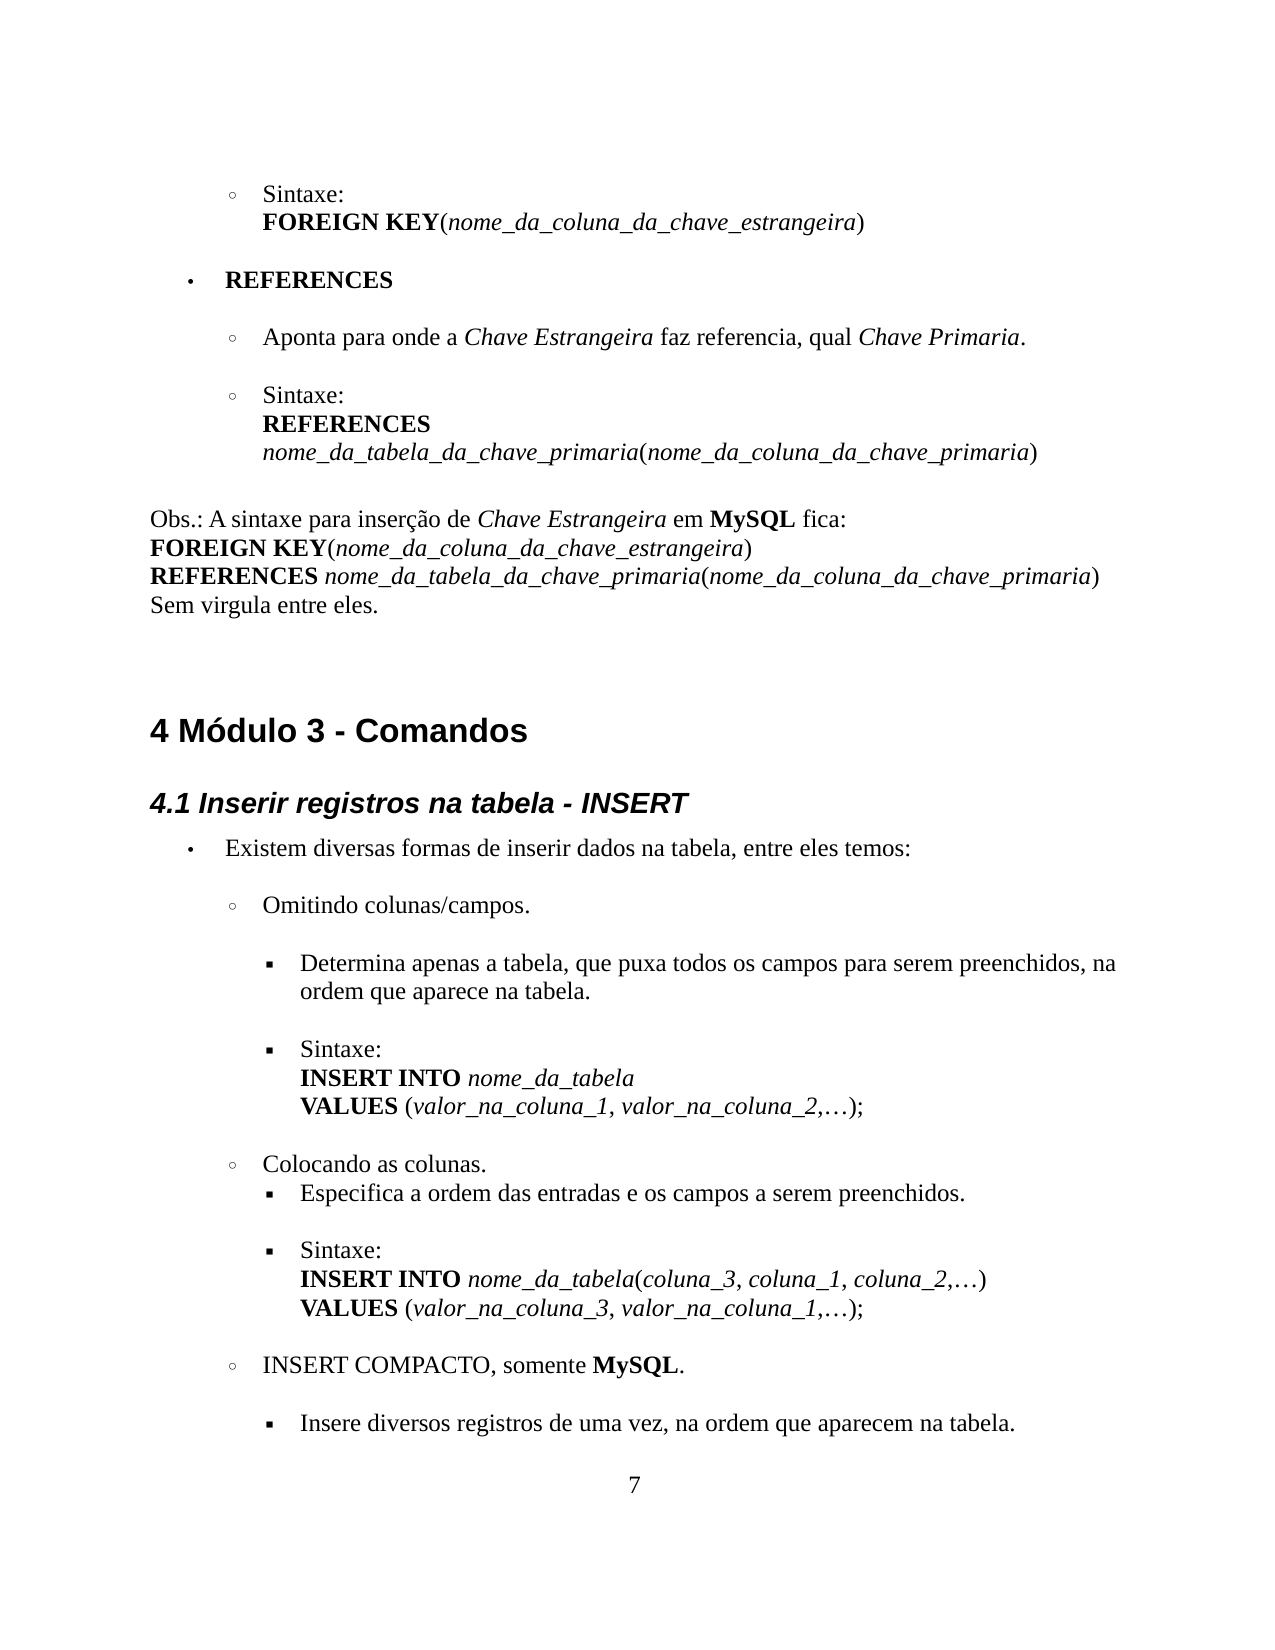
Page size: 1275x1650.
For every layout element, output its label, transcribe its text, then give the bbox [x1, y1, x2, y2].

text Obs.: A sintaxe para inserção de Chave Estrangeira em MySQL fica: FOREIGN KEY(nome_da_coluna_da_chave_estrangeira) REFERENCES nome_da_tabela_da_chave_primaria(nome_da_coluna_da_chave_primaria) Sem virgula entre eles. [150, 504, 1125, 648]
list Especifica a ordem das entradas e os campos a serem preenchidos. [262, 1178, 1125, 1235]
list Aponta para onde a Chave Estrangeira faz referencia, qual Chave Primaria. [225, 322, 1125, 380]
list Sintaxe: INSERT INTO nome_da_tabela(coluna_3, coluna_1, coluna_2,…) VALUES (valor_na_coluna_3, valor_na_coluna_1,…); [262, 1235, 1125, 1350]
subtitle 4.1 Inserir registros na tabela - INSERT [150, 787, 1125, 820]
list INSERT COMPACTO, somente MySQL. [225, 1350, 1125, 1408]
list Colocando as colunas. [225, 1149, 1125, 1178]
list Sintaxe: REFERENCES nome_da_tabela_da_chave_primaria(nome_da_coluna_da_chave_primaria) [225, 380, 1125, 495]
list Insere diversos registros de uma vez, na ordem que aparecem na tabela. [262, 1408, 1125, 1436]
list Existem diversas formas de inserir dados na tabela, entre eles temos: [187, 833, 1125, 890]
list Omitindo colunas/campos. [225, 890, 1125, 948]
list Sintaxe: FOREIGN KEY(nome_da_coluna_da_chave_estrangeira) [225, 179, 1125, 265]
list [262, 150, 1125, 179]
list Sintaxe: INSERT INTO nome_da_tabela VALUES (valor_na_coluna_1, valor_na_coluna_2,…); [262, 1034, 1125, 1149]
list Determina apenas a tabela, que puxa todos os campos para serem preenchidos, na ordem que aparece na tabela. [262, 948, 1125, 1034]
subtitle 4 Módulo 3 - Comandos [150, 710, 1125, 749]
list REFERENCES [187, 265, 1125, 322]
